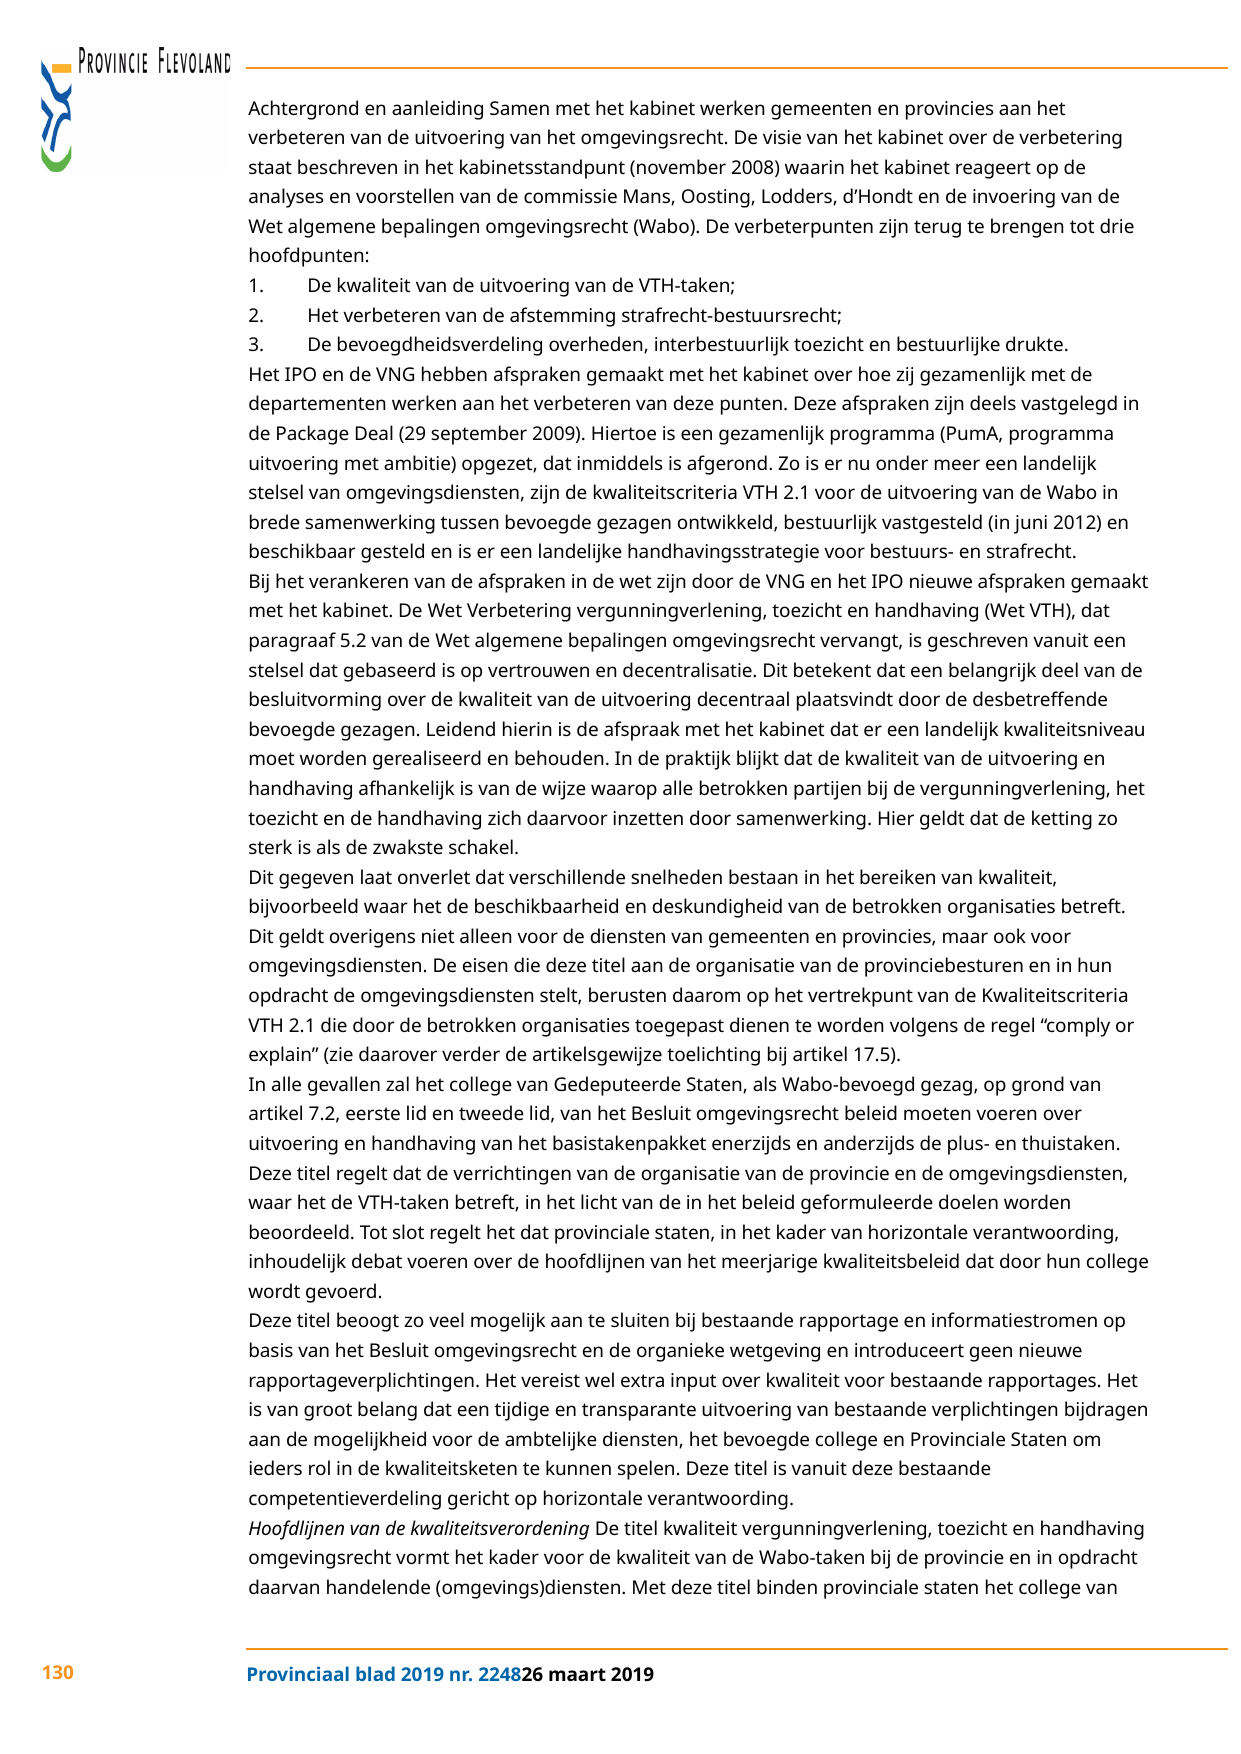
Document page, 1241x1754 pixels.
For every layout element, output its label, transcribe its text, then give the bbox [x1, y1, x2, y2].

list De kwaliteit van de uitvoering van de VTH-taken; [248, 272, 1152, 298]
list Het verbeteren van de afstemming strafrecht-bestuursrecht; [248, 302, 1152, 328]
text Achtergrond en aanleiding Samen met het kabinet werken gemeenten en provincies aan het verbeteren van de uitvoering van het omgevingsrecht. De visie van het kabinet over de verbetering staat beschreven in het kabinetsstandpunt (november 2008) waarin het kabinet reageert op de analyses en voorstellen van de commissie Mans, Oosting, Lodders, d’Hondt en de invoering van de Wet algemene bepalingen omgevingsrecht (Wabo). De verbeterpunten zijn terug te brengen tot drie hoofdpunten: [248, 95, 1152, 268]
list De bevoegdheidsverdeling overheden, interbestuurlijk toezicht en bestuurlijke drukte. [248, 331, 1152, 357]
picture [41, 47, 231, 172]
text Dit gegeven laat onverlet dat verschillende snelheden bestaan in het bereiken van kwaliteit, bijvoorbeeld waar het de beschikbaarheid en deskundigheid van de betrokken organisaties betreft. Dit geldt overigens niet alleen voor de diensten van gemeenten en provincies, maar ook voor omgevingsdiensten. De eisen die deze titel aan de organisatie van de provinciebesturen en in hun opdracht de omgevingsdiensten stelt, berusten daarom op het vertrekpunt van de Kwaliteitscriteria VTH 2.1 die door de betrokken organisaties toegepast dienen te worden volgens de regel “comply or explain” (zie daarover verder de artikelsgewijze toelichting bij artikel 17.5). [248, 864, 1152, 1067]
text In alle gevallen zal het college van Gedeputeerde Staten, als Wabo-bevoegd gezag, op grond van artikel 7.2, eerste lid en tweede lid, van het Besluit omgevingsrecht beleid moeten voeren over uitvoering en handhaving van het basistakenpakket enerzijds en anderzijds de plus- en thuistaken. Deze titel regelt dat de verrichtingen van de organisatie van de provincie en de omgevingsdiensten, waar het de VTH-taken betreft, in het licht van de in het beleid geformuleerde doelen worden beoordeeld. Tot slot regelt het dat provinciale staten, in het kader van horizontale verantwoording, inhoudelijk debat voeren over de hoofdlijnen van het meerjarige kwaliteitsbeleid dat door hun college wordt gevoerd. [248, 1071, 1152, 1304]
text Het IPO en de VNG hebben afspraken gemaakt met het kabinet over hoe zij gezamenlijk met de departementen werken aan het verbeteren van deze punten. Deze afspraken zijn deels vastgelegd in de Package Deal (29 september 2009). Hiertoe is een gezamenlijk programma (PumA, programma uitvoering met ambitie) opgezet, dat inmiddels is afgerond. Zo is er nu onder meer een landelijk stelsel van omgevingsdiensten, zijn de kwaliteitscriteria VTH 2.1 voor de uitvoering van de Wabo in brede samenwerking tussen bevoegde gezagen ontwikkeld, bestuurlijk vastgesteld (in juni 2012) en beschikbaar gesteld en is er een landelijke handhavingsstrategie voor bestuurs- en strafrecht. [248, 361, 1152, 564]
text Bij het verankeren van de afspraken in de wet zijn door de VNG en het IPO nieuwe afspraken gemaakt met het kabinet. De Wet Verbetering vergunningverlening, toezicht en handhaving (Wet VTH), dat paragraaf 5.2 van de Wet algemene bepalingen omgevingsrecht vervangt, is geschreven vanuit een stelsel dat gebaseerd is op vertrouwen en decentralisatie. Dit betekent dat een belangrijk deel van de besluitvorming over de kwaliteit van de uitvoering decentraal plaatsvindt door de desbetreffende bevoegde gezagen. Leidend hierin is de afspraak met het kabinet dat er een landelijk kwaliteitsniveau moet worden gerealiseerd en behouden. In de praktijk blijkt dat de kwaliteit van de uitvoering en handhaving afhankelijk is van de wijze waarop alle betrokken partijen bij de vergunningverlening, het toezicht en de handhaving zich daarvoor inzetten door samenwerking. Hier geldt dat de ketting zo sterk is als de zwakste schakel. [248, 568, 1152, 860]
text Hoofdlijnen van de kwaliteitsverordening De titel kwaliteit vergunningverlening, toezicht en handhaving omgevingsrecht vormt het kader voor de kwaliteit van de Wabo-taken bij de provincie en in opdracht daarvan handelende (omgevings)diensten. Met deze titel binden provinciale staten het college van [248, 1515, 1152, 1600]
text Deze titel beoogt zo veel mogelijk aan te sluiten bij bestaande rapportage en informatiestromen op basis van het Besluit omgevingsrecht en de organieke wetgeving en introduceert geen nieuwe rapportageverplichtingen. Het vereist wel extra input over kwaliteit voor bestaande rapportages. Het is van groot belang dat een tijdige en transparante uitvoering van bestaande verplichtingen bijdragen aan de mogelijkheid voor de ambtelijke diensten, het bevoegde college en Provinciale Staten om ieders rol in de kwaliteitsketen te kunnen spelen. Deze titel is vanuit deze bestaande competentieverdeling gericht op horizontale verantwoording. [248, 1308, 1152, 1511]
